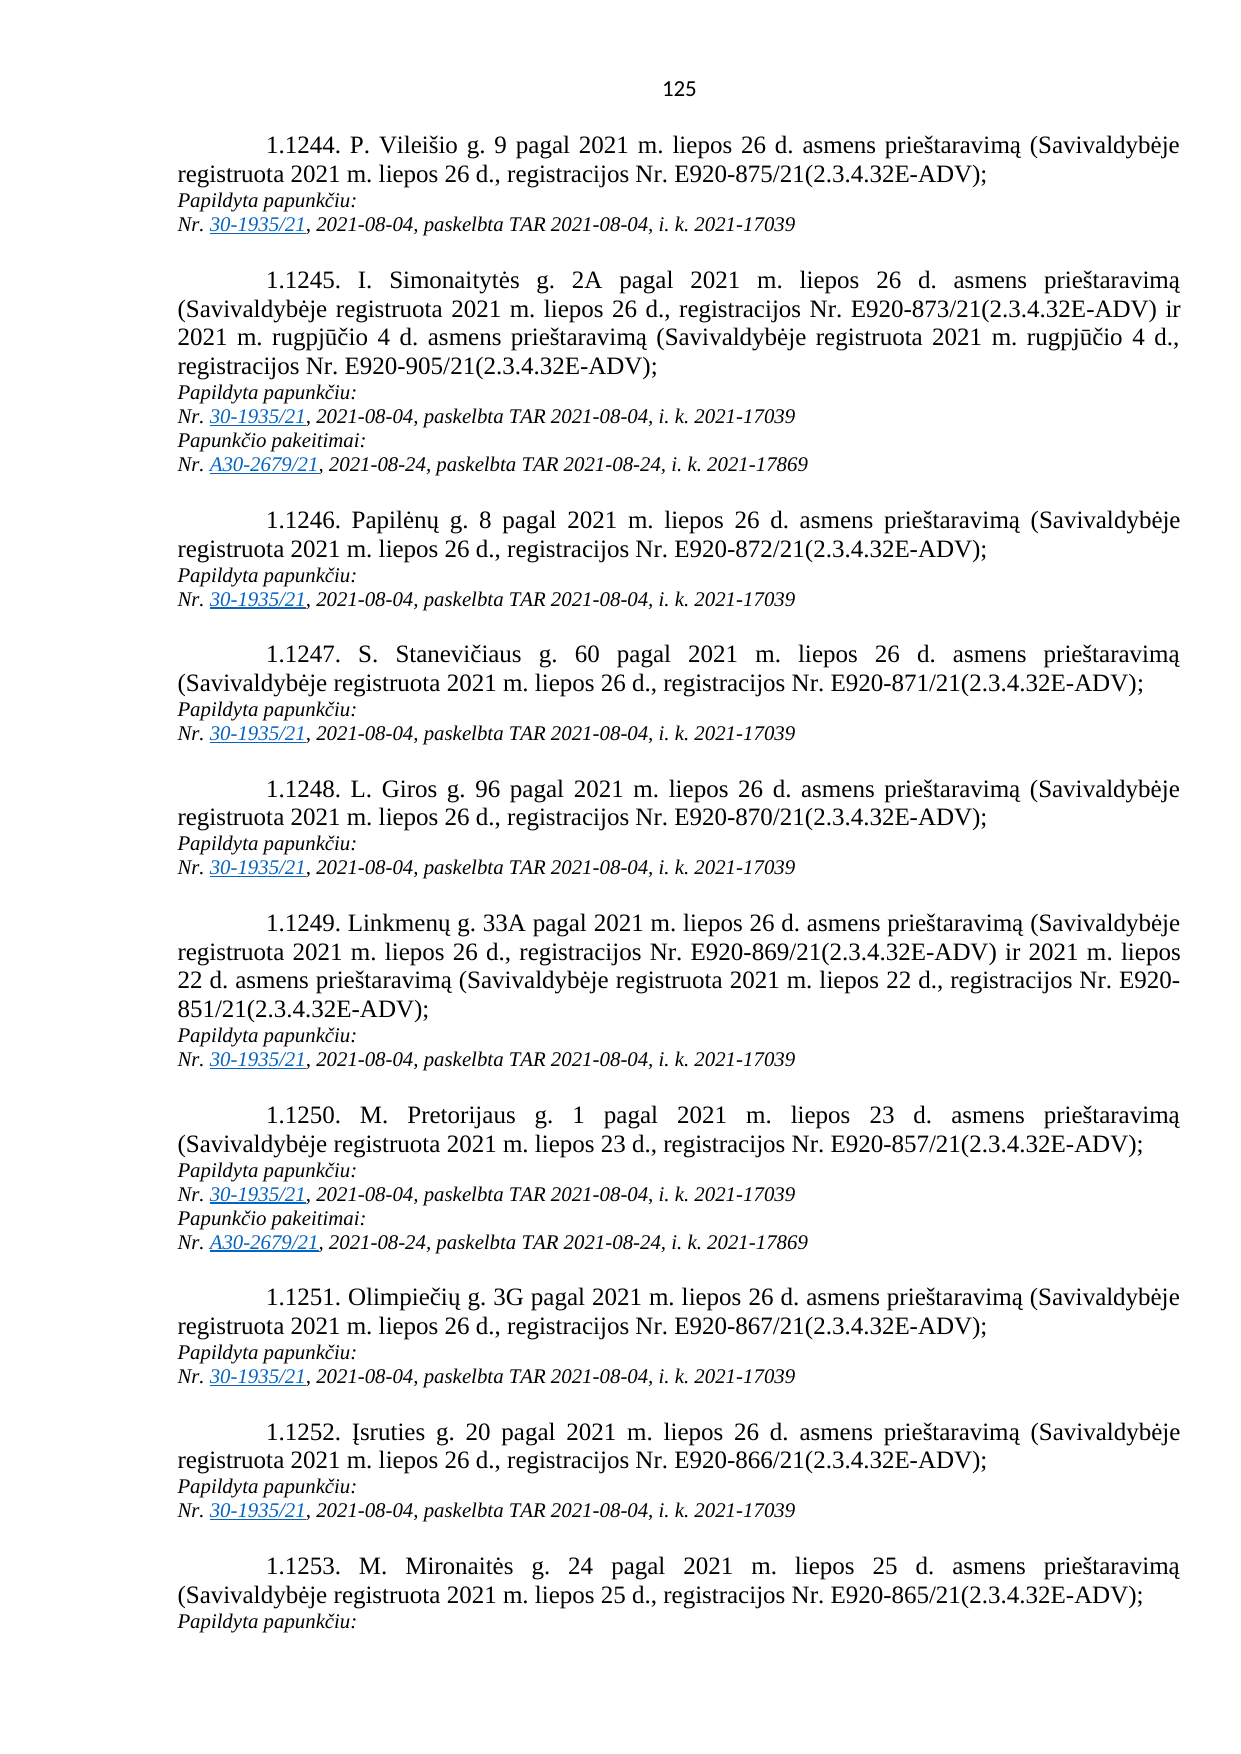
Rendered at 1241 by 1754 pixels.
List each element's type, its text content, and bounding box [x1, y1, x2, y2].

text Nr. 30-1935/21, 2021-08-04, paskelbta TAR 2021-08-04, i. k. 2021-17039 [177, 721, 1181, 745]
text Papildyta papunkčiu: [177, 697, 1181, 721]
text Nr. 30-1935/21, 2021-08-04, paskelbta TAR 2021-08-04, i. k. 2021-17039 [177, 855, 1181, 879]
text Nr. 30-1935/21, 2021-08-04, paskelbta TAR 2021-08-04, i. k. 2021-17039 [177, 404, 1181, 428]
text 1.1252. Įsruties g. 20 pagal 2021 m. liepos 26 d. asmens prieštaravimą (Savivaldybėje registruota 2021 m. liepos 26 d., registracijos Nr. E920-866/21(2.3.4.32E-ADV); [177, 1417, 1181, 1474]
text Nr. A30-2679/21, 2021-08-24, paskelbta TAR 2021-08-24, i. k. 2021-17869 [177, 1230, 1181, 1254]
text Papildyta papunkčiu: [177, 380, 1181, 404]
text Nr. 30-1935/21, 2021-08-04, paskelbta TAR 2021-08-04, i. k. 2021-17039 [177, 587, 1181, 611]
text 1.1250. M. Pretorijaus g. 1 pagal 2021 m. liepos 23 d. asmens prieštaravimą (Savivaldybėje registruota 2021 m. liepos 23 d., registracijos Nr. E920-857/21(2.3.4.32E-ADV); [177, 1100, 1181, 1157]
text Papunkčio pakeitimai: [177, 428, 1181, 452]
text Papildyta papunkčiu: [177, 1023, 1181, 1047]
text Nr. 30-1935/21, 2021-08-04, paskelbta TAR 2021-08-04, i. k. 2021-17039 [177, 1182, 1181, 1206]
text Nr. 30-1935/21, 2021-08-04, paskelbta TAR 2021-08-04, i. k. 2021-17039 [177, 1047, 1181, 1071]
text Papildyta papunkčiu: [177, 831, 1181, 855]
text 1.1248. L. Giros g. 96 pagal 2021 m. liepos 26 d. asmens prieštaravimą (Savivaldybėje registruota 2021 m. liepos 26 d., registracijos Nr. E920-870/21(2.3.4.32E-ADV); [177, 774, 1181, 831]
text Papildyta papunkčiu: [177, 1157, 1181, 1182]
text Nr. 30-1935/21, 2021-08-04, paskelbta TAR 2021-08-04, i. k. 2021-17039 [177, 1498, 1181, 1522]
text Papildyta papunkčiu: [177, 188, 1181, 212]
text 1.1247. S. Stanevičiaus g. 60 pagal 2021 m. liepos 26 d. asmens prieštaravimą (Savivaldybėje registruota 2021 m. liepos 26 d., registracijos Nr. E920-871/21(2.3.4.32E-ADV); [177, 639, 1181, 697]
text 1.1245. I. Simonaitytės g. 2A pagal 2021 m. liepos 26 d. asmens prieštaravimą (Savivaldybėje registruota 2021 m. liepos 26 d., registracijos Nr. E920-873/21(2.3.4.32E-ADV) ir 2021 m. rugpjūčio 4 d. asmens prieštaravimą (Savivaldybėje registruota 2021 m. rugpjūčio 4 d., registracijos Nr. E920-905/21(2.3.4.32E-ADV); [177, 265, 1181, 380]
text 1.1246. Papilėnų g. 8 pagal 2021 m. liepos 26 d. asmens prieštaravimą (Savivaldybėje registruota 2021 m. liepos 26 d., registracijos Nr. E920-872/21(2.3.4.32E-ADV); [177, 505, 1181, 562]
text Nr. A30-2679/21, 2021-08-24, paskelbta TAR 2021-08-24, i. k. 2021-17869 [177, 452, 1181, 476]
text Nr. 30-1935/21, 2021-08-04, paskelbta TAR 2021-08-04, i. k. 2021-17039 [177, 1364, 1181, 1388]
text Papildyta papunkčiu: [177, 1474, 1181, 1498]
text Papildyta papunkčiu: [177, 1340, 1181, 1364]
text Papildyta papunkčiu: [177, 1609, 1181, 1633]
text Nr. 30-1935/21, 2021-08-04, paskelbta TAR 2021-08-04, i. k. 2021-17039 [177, 212, 1181, 236]
text 1.1253. M. Mironaitės g. 24 pagal 2021 m. liepos 25 d. asmens prieštaravimą (Savivaldybėje registruota 2021 m. liepos 25 d., registracijos Nr. E920-865/21(2.3.4.32E-ADV); [177, 1551, 1181, 1609]
text Papunkčio pakeitimai: [177, 1206, 1181, 1230]
text 1.1244. P. Vileišio g. 9 pagal 2021 m. liepos 26 d. asmens prieštaravimą (Savivaldybėje registruota 2021 m. liepos 26 d., registracijos Nr. E920-875/21(2.3.4.32E-ADV); [177, 131, 1181, 188]
text Papildyta papunkčiu: [177, 562, 1181, 587]
text 1.1249. Linkmenų g. 33A pagal 2021 m. liepos 26 d. asmens prieštaravimą (Savivaldybėje registruota 2021 m. liepos 26 d., registracijos Nr. E920-869/21(2.3.4.32E-ADV) ir 2021 m. liepos 22 d. asmens prieštaravimą (Savivaldybėje registruota 2021 m. liepos 22 d., registracijos Nr. E920-851/21(2.3.4.32E-ADV); [177, 908, 1181, 1023]
text 1.1251. Olimpiečių g. 3G pagal 2021 m. liepos 26 d. asmens prieštaravimą (Savivaldybėje registruota 2021 m. liepos 26 d., registracijos Nr. E920-867/21(2.3.4.32E-ADV); [177, 1282, 1181, 1340]
